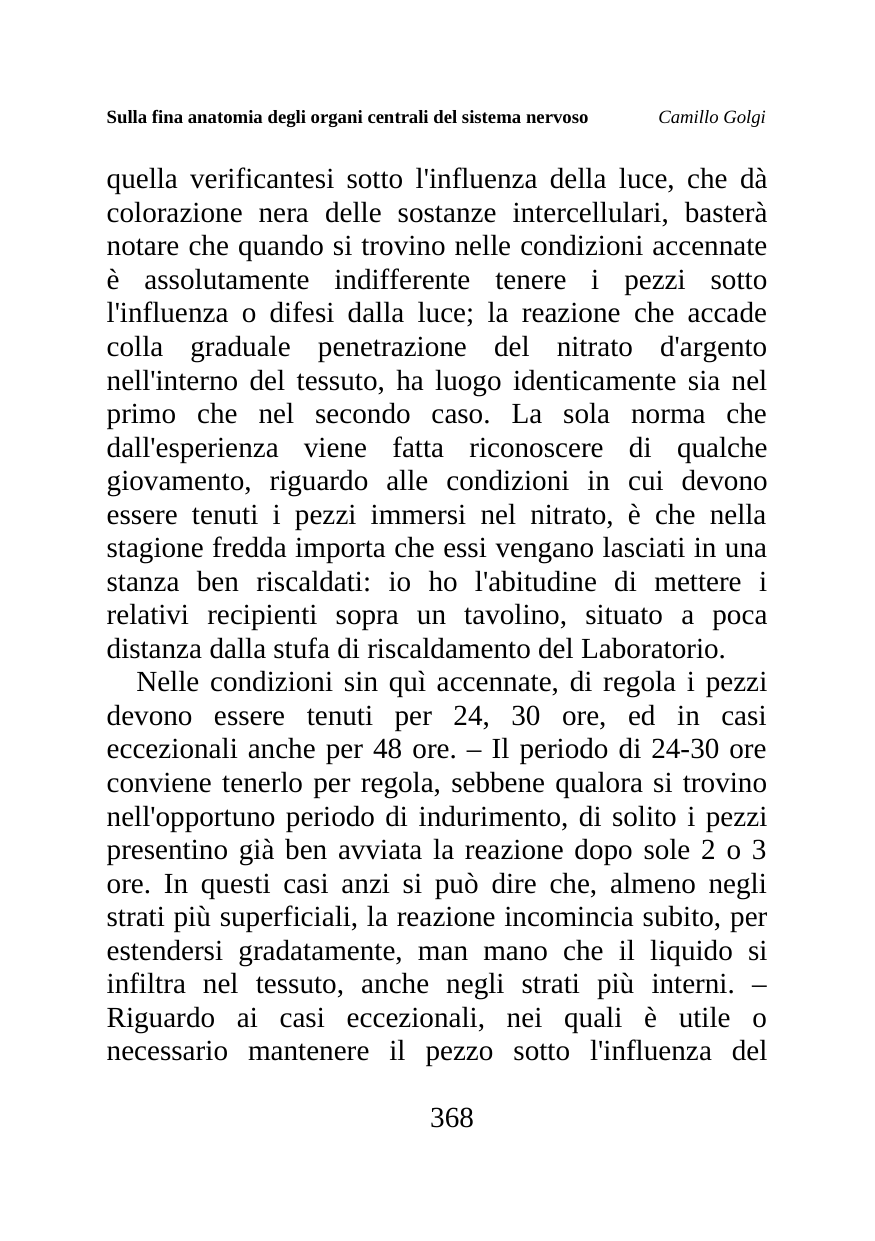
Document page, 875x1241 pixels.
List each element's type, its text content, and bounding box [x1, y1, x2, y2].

text quella verificantesi sotto l'influenza della luce, che dà colorazione nera delle sostanze intercellulari, basterà notare che quando si trovino nelle condizioni accennate è assolutamente indifferente tenere i pezzi sotto l'influenza o difesi dalla luce; la reazione che accade colla graduale penetrazione del nitrato d'argento nell'interno del tessuto, ha luogo identicamente sia nel primo che nel secondo caso. La sola norma che dall'esperienza viene fatta riconoscere di qualche giovamento, riguardo alle condizioni in cui devono essere tenuti i pezzi immersi nel nitrato, è che nella stagione fredda importa che essi vengano lasciati in una stanza ben riscaldati: io ho l'abitudine di mettere i relativi recipienti sopra un tavolino, situato a poca distanza dalla stufa di riscaldamento del Laboratorio. [106, 161, 768, 664]
text Nelle condizioni sin quì accennate, di regola i pezzi devono essere tenuti per 24, 30 ore, ed in casi eccezionali anche per 48 ore. – Il periodo di 24-30 ore conviene tenerlo per regola, sebbene qualora si trovino nell'opportuno periodo di indurimento, di solito i pezzi presentino già ben avviata la reazione dopo sole 2 o 3 ore. In questi casi anzi si può dire che, almeno negli strati più superficiali, la reazione incomincia subito, per estendersi gradatamente, man mano che il liquido si infiltra nel tessuto, anche negli strati più interni. – Riguardo ai casi eccezionali, nei quali è utile o necessario mantenere il pezzo sotto l'influenza del [106, 664, 768, 1067]
